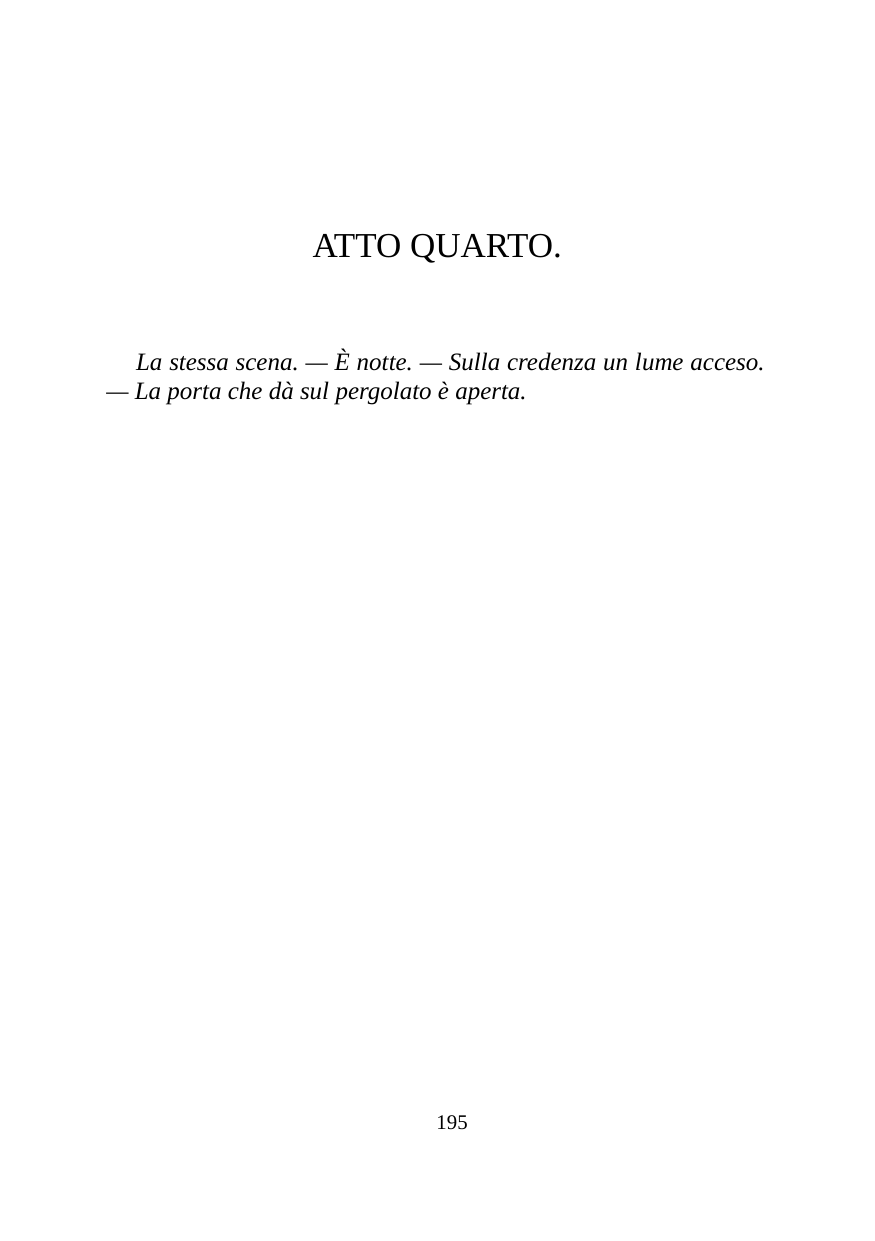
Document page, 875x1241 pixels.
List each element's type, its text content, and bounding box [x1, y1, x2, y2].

text La stessa scena. — È notte. — Sulla credenza un lume acceso. — La porta che dà sul pergolato è aperta. [106, 347, 768, 405]
subtitle ATTO QUARTO. [106, 224, 768, 264]
